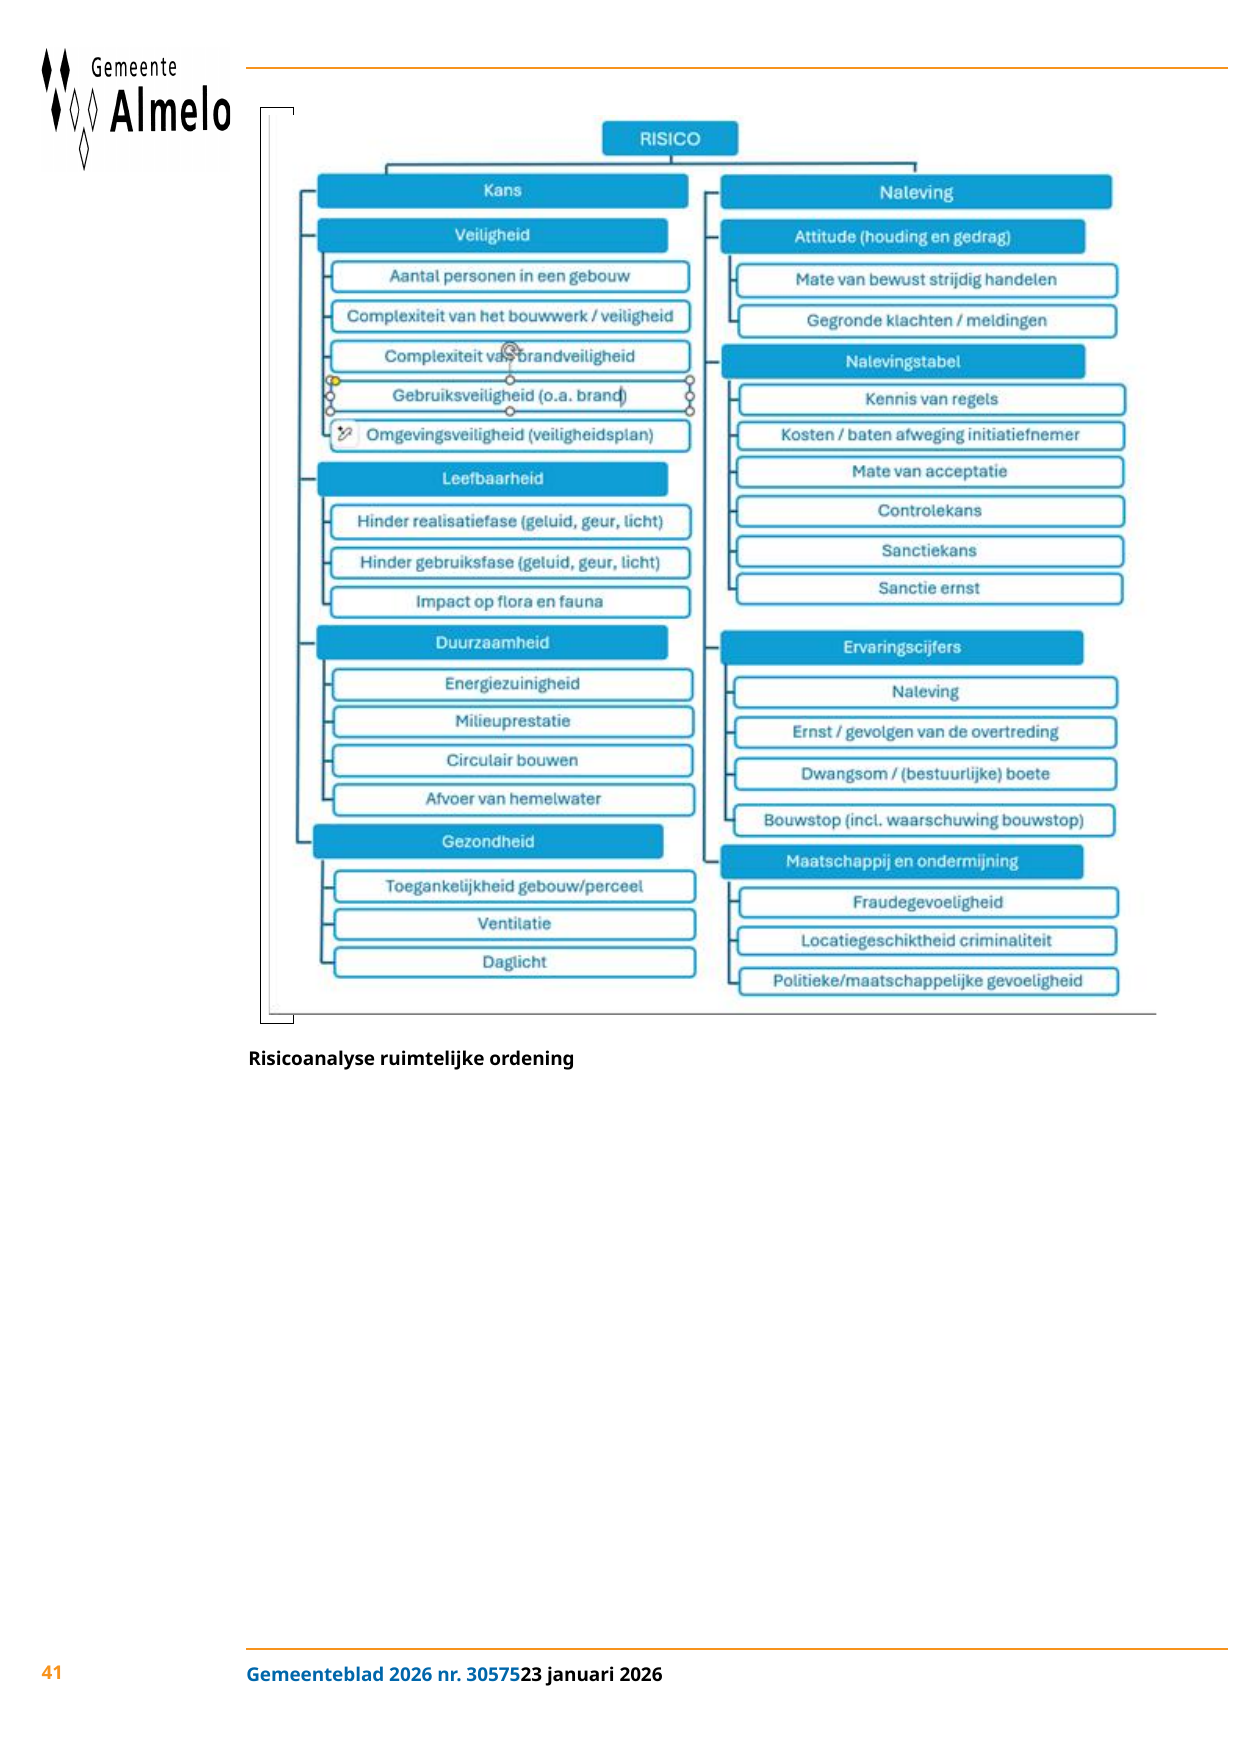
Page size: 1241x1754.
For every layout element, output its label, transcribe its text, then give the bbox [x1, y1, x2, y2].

picture [268, 115, 1157, 1015]
text Risicoanalyse ruimtelijke ordening [248, 1045, 1152, 1071]
picture [41, 47, 231, 172]
